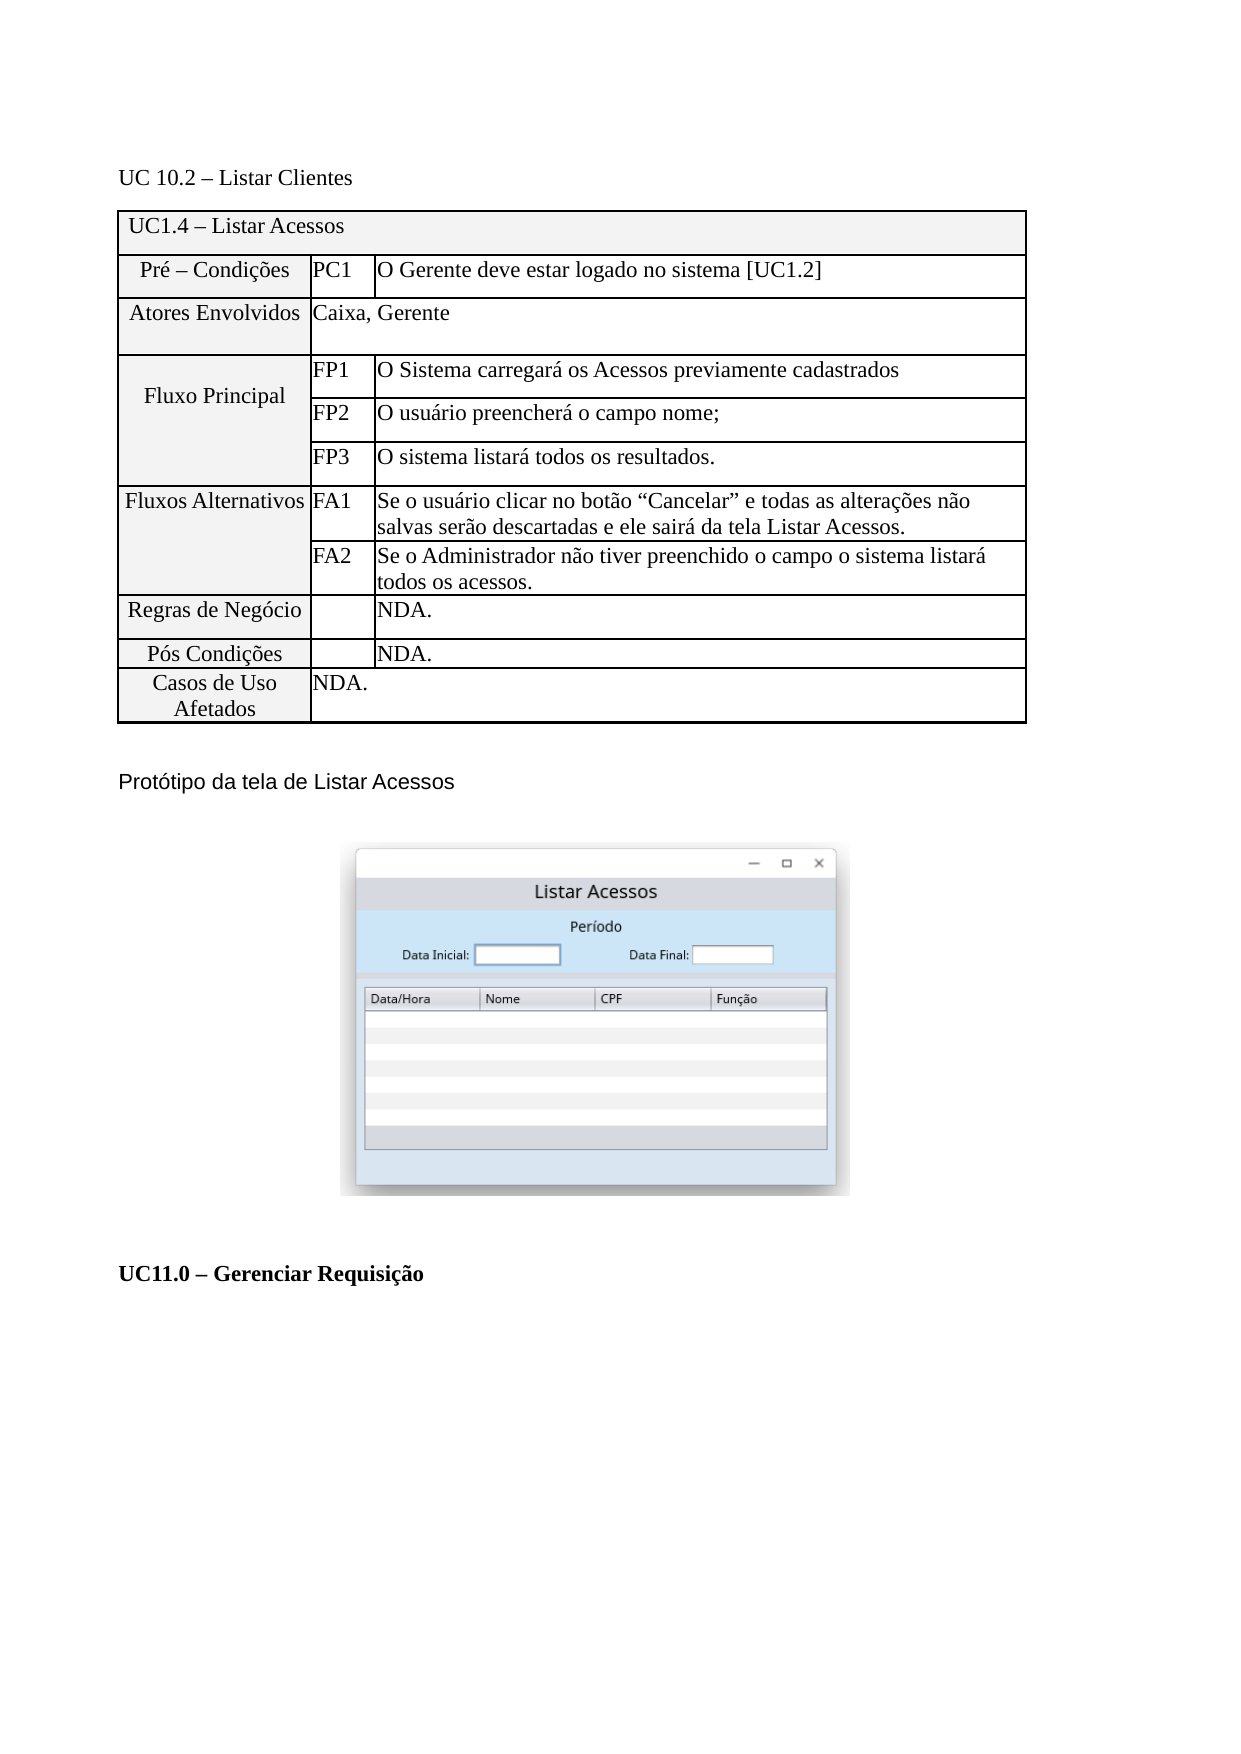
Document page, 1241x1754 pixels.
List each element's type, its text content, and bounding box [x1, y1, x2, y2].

text Protótipo da tela de Listar Acessos [118, 769, 1122, 794]
table_cell FA2 [312, 542, 374, 594]
table_cell Casos de Uso Afetados [119, 669, 310, 721]
table_cell Fluxo Principal [119, 356, 310, 485]
table_cell Caixa, Gerente [312, 299, 1025, 353]
table_cell Atores Envolvidos [119, 299, 310, 353]
table_cell Regras de Negócio [119, 596, 310, 638]
table_cell O sistema listará todos os resultados. [376, 443, 1025, 485]
text UC11.0 – Gerenciar Requisição [118, 1260, 1122, 1286]
table_cell [312, 640, 374, 667]
table_cell PC1 [312, 256, 374, 297]
table_cell Se o Administrador não tiver preenchido o campo o sistema listará todos os acessos. [376, 542, 1025, 594]
table_cell NDA. [376, 596, 1025, 638]
table_cell O Sistema carregará os Acessos previamente cadastrados [376, 356, 1025, 397]
table_cell O Gerente deve estar logado no sistema [UC1.2] [376, 256, 1025, 297]
text UC 10.2 – Listar Clientes [118, 164, 1122, 190]
table_cell NDA. [376, 640, 1025, 667]
table_cell [312, 596, 374, 638]
table_cell FA1 [312, 487, 374, 539]
table_cell NDA. [312, 669, 1025, 721]
table_cell FP3 [312, 443, 374, 485]
table_cell Pós Condições [119, 640, 310, 667]
picture [339, 842, 850, 1196]
table_cell Se o usuário clicar no botão “Cancelar” e todas as alterações não salvas serão descartadas e ele sairá da tela Listar Acessos. [376, 487, 1025, 539]
table_cell Fluxos Alternativos [119, 487, 310, 594]
table_cell FP1 [312, 356, 374, 397]
table_cell FP2 [312, 399, 374, 441]
table_header UC1.4 – Listar Acessos [119, 212, 1025, 253]
table_cell Pré – Condições [119, 256, 310, 297]
table_cell O usuário preencherá o campo nome; [376, 399, 1025, 441]
